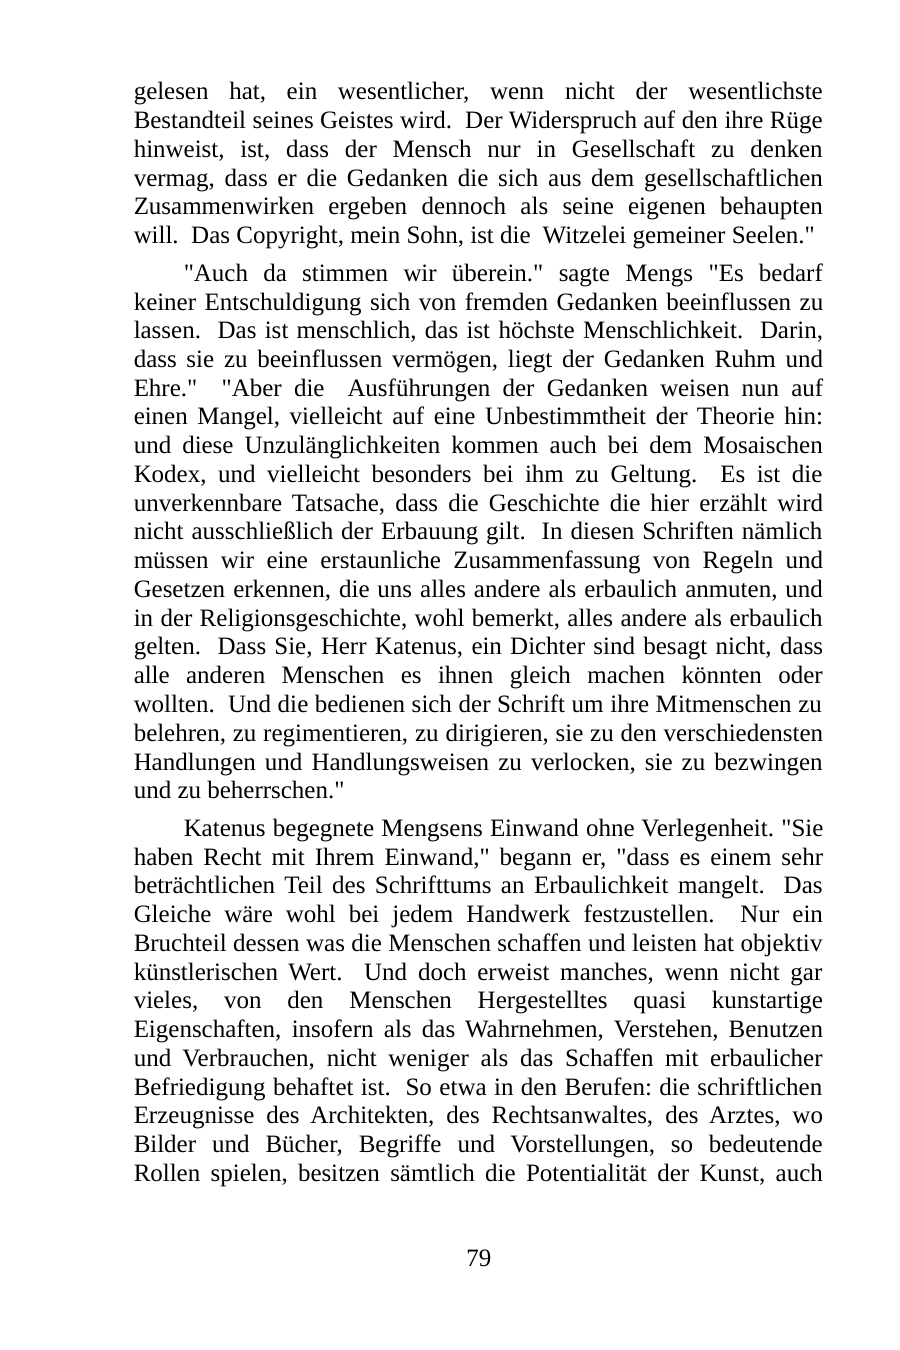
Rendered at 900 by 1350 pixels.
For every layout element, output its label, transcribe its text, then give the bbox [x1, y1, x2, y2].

text gelesen hat, ein wesentlicher, wenn nicht der wesentlichste Bestandteil seines Geistes wird. Der Widerspruch auf den ihre Rüge hinweist, ist, dass der Mensch nur in Gesellschaft zu denken vermag, dass er die Gedanken die sich aus dem gesellschaftlichen Zusammenwirken ergeben dennoch als seine eigenen behaupten will. Das Copyright, mein Sohn, ist die Witzelei gemeiner Seelen." [133, 76, 823, 249]
text Katenus begegnete Mengsens Einwand ohne Verlegenheit. "Sie haben Recht mit Ihrem Einwand," begann er, "dass es einem sehr beträchtlichen Teil des Schrifttums an Erbaulichkeit mangelt. Das Gleiche wäre wohl bei jedem Handwerk festzustellen. Nur ein Bruchteil dessen was die Menschen schaffen und leisten hat objektiv künstlerischen Wert. Und doch erweist manches, wenn nicht gar vieles, von den Menschen Hergestelltes quasi kunstartige Eigenschaften, insofern als das Wahrnehmen, Verstehen, Benutzen und Verbrauchen, nicht weniger als das Schaffen mit erbaulicher Befriedigung behaftet ist. So etwa in den Berufen: die schriftlichen Erzeugnisse des Architekten, des Rechtsanwaltes, des Arztes, wo Bilder und Bücher, Begriffe und Vorstellungen, so bedeutende Rollen spielen, besitzen sämtlich die Potentialität der Kunst, auch [133, 813, 823, 1187]
text "Auch da stimmen wir überein." sagte Mengs "Es bedarf keiner Entschuldigung sich von fremden Gedanken beeinflussen zu lassen. Das ist menschlich, das ist höchste Menschlichkeit. Darin, dass sie zu beeinflussen vermögen, liegt der Gedanken Ruhm und Ehre." "Aber die Ausführungen der Gedanken weisen nun auf einen Mangel, vielleicht auf eine Unbestimmtheit der Theorie hin: und diese Unzulänglichkeiten kommen auch bei dem Mosaischen Kodex, und vielleicht besonders bei ihm zu Geltung. Es ist die unverkennbare Tatsache, dass die Geschichte die hier erzählt wird nicht ausschließlich der Erbauung gilt. In diesen Schriften nämlich müssen wir eine erstaunliche Zusammenfassung von Regeln und Gesetzen erkennen, die uns alles andere als erbaulich anmuten, und in der Religionsgeschichte, wohl bemerkt, alles andere als erbaulich gelten. Dass Sie, Herr Katenus, ein Dichter sind besagt nicht, dass alle anderen Menschen es ihnen gleich machen könnten oder wollten. Und die bedienen sich der Schrift um ihre Mitmenschen zu belehren, zu regimentieren, zu dirigieren, sie zu den verschiedensten Handlungen und Handlungsweisen zu verlocken, sie zu bezwingen und zu beherrschen." [133, 258, 823, 804]
